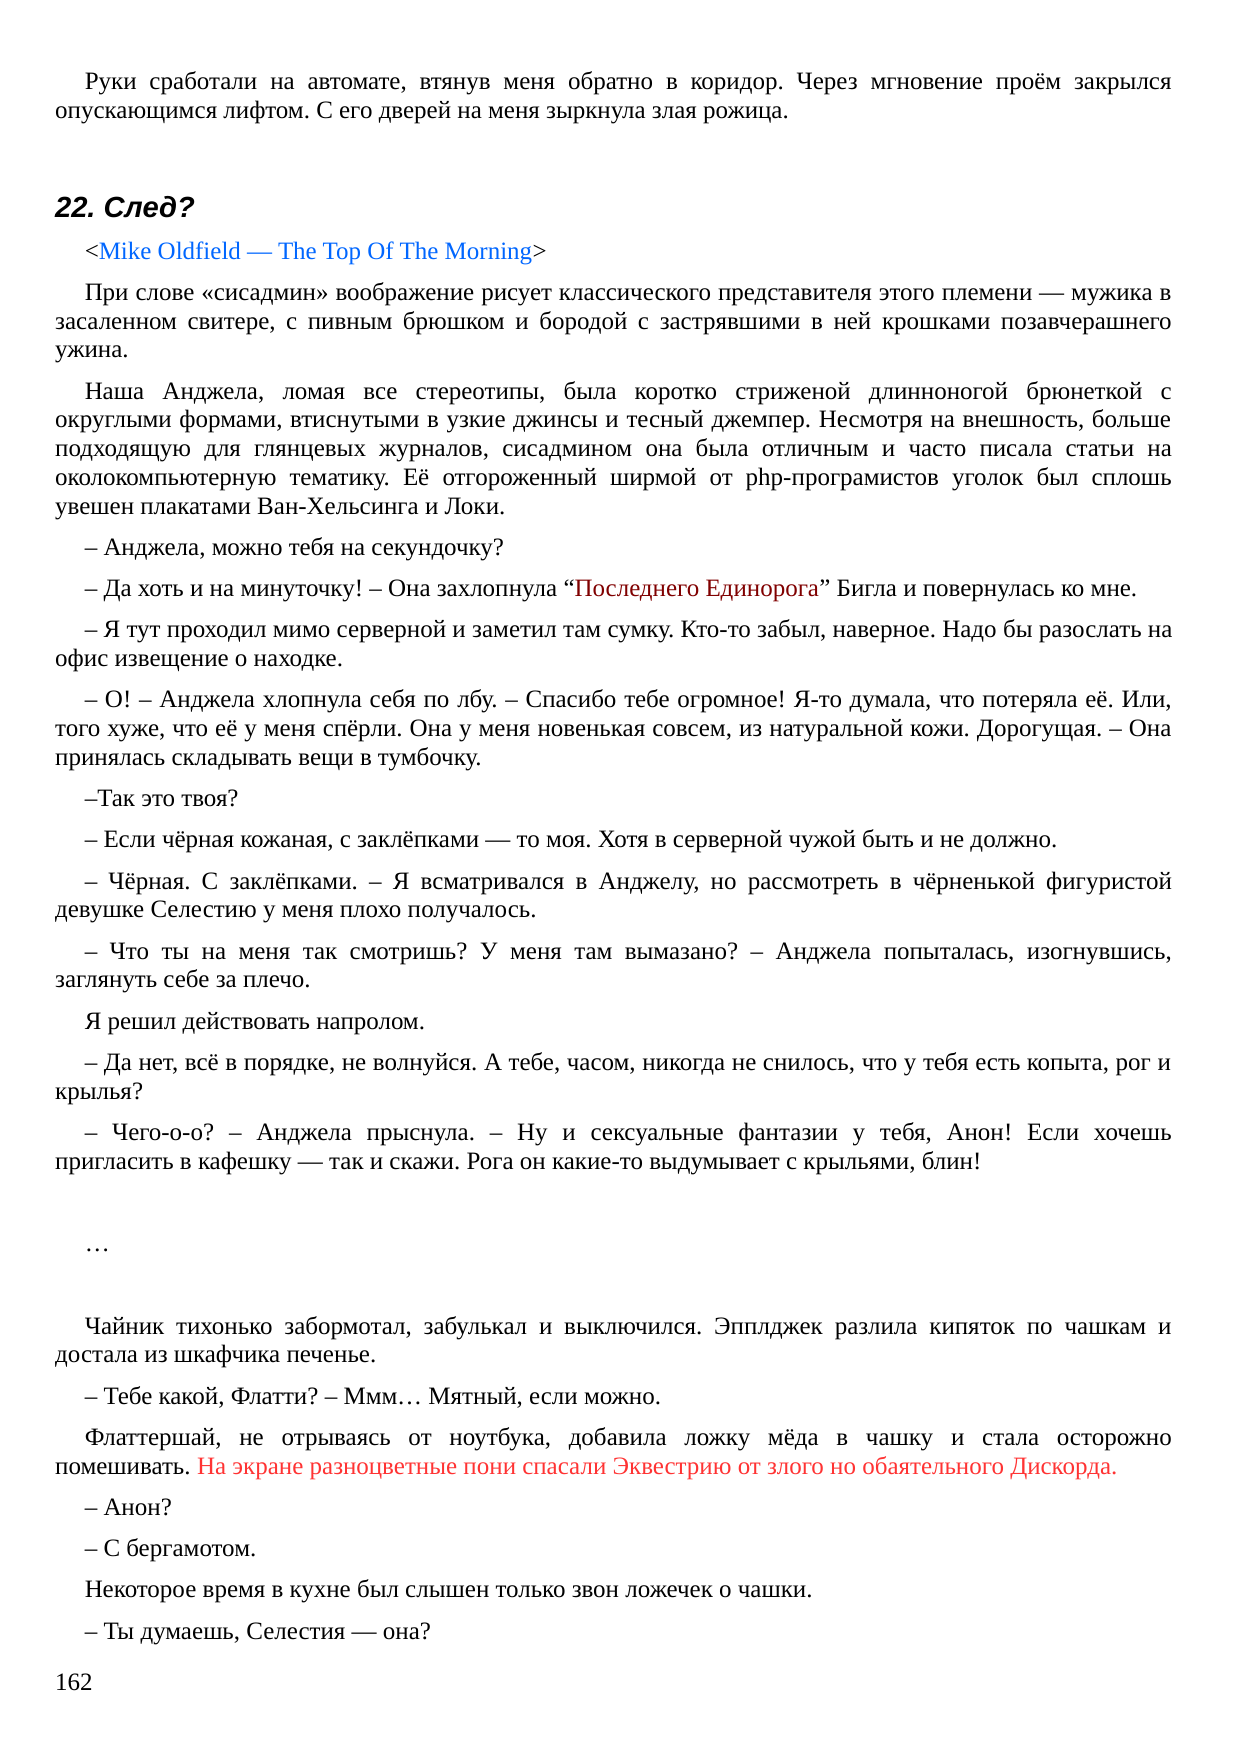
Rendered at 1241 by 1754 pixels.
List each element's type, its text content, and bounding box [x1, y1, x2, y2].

text – Анон? [55, 1492, 1173, 1521]
subtitle 22. След? [55, 190, 1173, 223]
text – Если чёрная кожаная, с заклёпками — то моя. Хотя в серверной чужой быть и не должно. [55, 824, 1173, 853]
text <Mike Oldfield — The Top Of The Morning> [55, 236, 1173, 264]
text Чайник тихонько забормотал, забулькал и выключился. Эпплджек разлила кипяток по чашкам и достала из шкафчика печенье. [55, 1311, 1173, 1368]
text – Да хоть и на минуточку! – Она захлопнула “Последнего Единорога” Бигла и повернулась ко мне. [55, 573, 1173, 602]
text … [55, 1228, 1173, 1257]
text – Тебе какой, Флатти? – Ммм… Мятный, если можно. [55, 1381, 1173, 1409]
text – С бергамотом. [55, 1533, 1173, 1562]
text – Да нет, всё в порядке, не волнуйся. А тебе, часом, никогда не снилось, что у тебя есть копыта, рог и крылья? [55, 1047, 1173, 1104]
text Руки сработали на автомате, втянув меня обратно в коридор. Через мгновение проём закрылся опускающимся лифтом. С его дверей на меня зыркнула злая рожица. [55, 66, 1173, 123]
text –Так это твоя? [55, 783, 1173, 812]
text Некоторое время в кухне был слышен только звон ложечек о чашки. [55, 1574, 1173, 1603]
text – Анджела, можно тебя на секундочку? [55, 532, 1173, 561]
text При слове «сисадмин» воображение рисует классического представителя этого племени — мужика в засаленном свитере, с пивным брюшком и бородой с застрявшими в ней крошками позавчерашнего ужина. [55, 277, 1173, 363]
text Наша Анджела, ломая все стереотипы, была коротко стриженой длинноногой брюнеткой с округлыми формами, втиснутыми в узкие джинсы и тесный джемпер. Несмотря на внешность, больше подходящую для глянцевых журналов, сисадмином она была отличным и часто писала статьи на околокомпьютерную тематику. Её отгороженный ширмой от php-програмистов уголок был сплошь увешен плакатами Ван-Хельсинга и Локи. [55, 376, 1173, 519]
text – Ты думаешь, Селестия — она? [55, 1616, 1173, 1644]
text – Чёрная. С заклёпками. – Я всматривался в Анджелу, но рассмотреть в чёрненькой фигуристой девушке Селестию у меня плохо получалось. [55, 866, 1173, 923]
text Я решил действовать напролом. [55, 1006, 1173, 1034]
text Флаттершай, не отрываясь от ноутбука, добавила ложку мёда в чашку и стала осторожно помешивать. На экране разноцветные пони спасали Эквестрию от злого но обаятельного Дискорда. [55, 1422, 1173, 1479]
text – О! – Анджела хлопнула себя по лбу. – Спасибо тебе огромное! Я-то думала, что потеряла её. Или, того хуже, что её у меня спёрли. Она у меня новенькая совсем, из натуральной кожи. Дорогущая. – Она принялась складывать вещи в тумбочку. [55, 684, 1173, 771]
text – Чего-о-о? – Анджела прыснула. – Ну и сексуальные фантазии у тебя, Анон! Если хочешь пригласить в кафешку — так и скажи. Рога он какие-то выдумывает с крыльями, блин! [55, 1117, 1173, 1174]
text – Я тут проходил мимо серверной и заметил там сумку. Кто-то забыл, наверное. Надо бы разослать на офис извещение о находке. [55, 614, 1173, 672]
text – Что ты на меня так смотришь? У меня там вымазано? – Анджела попыталась, изогнувшись, заглянуть себе за плечо. [55, 936, 1173, 993]
